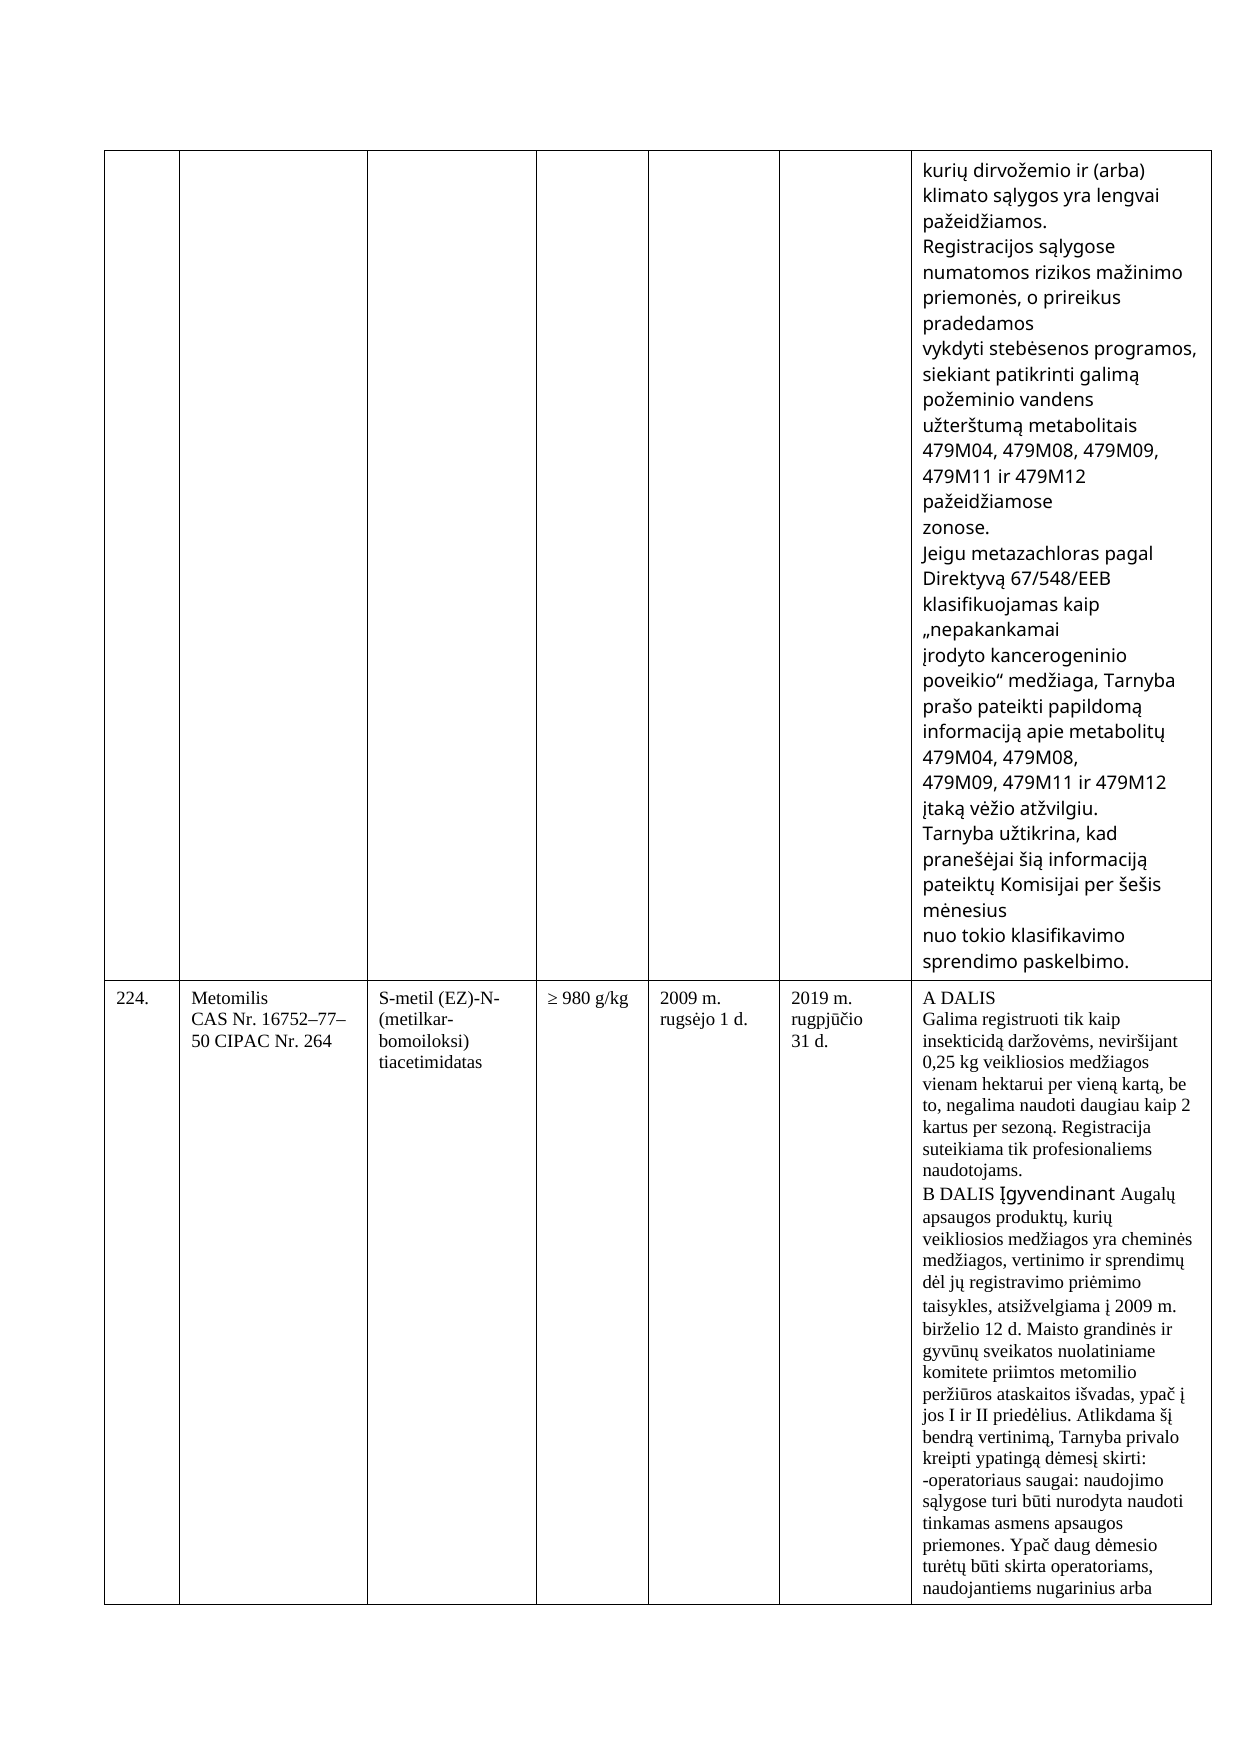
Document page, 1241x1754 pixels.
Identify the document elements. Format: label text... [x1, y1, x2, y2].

table_cell S-metil (EZ)-N- (metilkar-bomoiloksi) tiacetimidatas [368, 981, 536, 1604]
table_cell [180, 151, 367, 979]
table_cell [368, 151, 536, 979]
table_cell 2009 m. rugsėjo 1 d. [649, 981, 779, 1604]
table_cell [537, 151, 648, 979]
table_cell 2019 m. rugpjūčio 31 d. [780, 981, 911, 1604]
table_cell A DALIS Galima registruoti tik kaip insekticidą daržovėms, neviršijant 0,25 kg veikliosios medžiagos vienam hektarui per vieną kartą, be to, negalima naudoti daugiau kaip 2 kartus per sezoną. Registracija suteikiama tik profesionaliems naudotojams. B DALIS Įgyvendinant Augalų apsaugos produktų, kurių veikliosios medžiagos yra cheminės medžiagos, vertinimo ir sprendimų dėl jų registravimo priėmimo taisykles, atsižvelgiama į 2009 m. birželio 12 d. Maisto grandinės ir gyvūnų sveikatos nuolatiniame komitete priimtos metomilio peržiūros ataskaitos išvadas, ypač į jos I ir II priedėlius. Atlikdama šį bendrą vertinimą, Tarnyba privalo kreipti ypatingą dėmesį skirti: -operatoriaus saugai: naudojimo sąlygose turi būti nurodyta naudoti tinkamas asmens apsaugos priemones. Ypač daug dėmesio turėtų būti skirta operatoriams, naudojantiems nugarinius arba [912, 981, 1211, 1604]
table_cell [649, 151, 779, 979]
table_cell ≥ 980 g/kg [537, 981, 648, 1604]
table_cell Metomilis CAS Nr. 16752–77–50 CIPAC Nr. 264 [180, 981, 367, 1604]
table_cell kurių dirvožemio ir (arba) klimato sąlygos yra lengvai pažeidžiamos. Registracijos sąlygose numatomos rizikos mažinimo priemonės, o prireikus pradedamos vykdyti stebėsenos programos, siekiant patikrinti galimą požeminio vandens užterštumą metabolitais 479M04, 479M08, 479M09, 479M11 ir 479M12 pažeidžiamose zonose. Jeigu metazachloras pagal Direktyvą 67/548/EEB klasifikuojamas kaip „nepakankamai įrodyto kancerogeninio poveikio“ medžiaga, Tarnyba prašo pateikti papildomą informaciją apie metabolitų 479M04, 479M08, 479M09, 479M11 ir 479M12 įtaką vėžio atžvilgiu. Tarnyba užtikrina, kad pranešėjai šią informaciją pateiktų Komisijai per šešis mėnesius nuo tokio klasifikavimo sprendimo paskelbimo. [912, 151, 1211, 979]
table_cell [780, 151, 911, 979]
table_cell [105, 151, 179, 979]
table_cell 224. [105, 981, 179, 1604]
